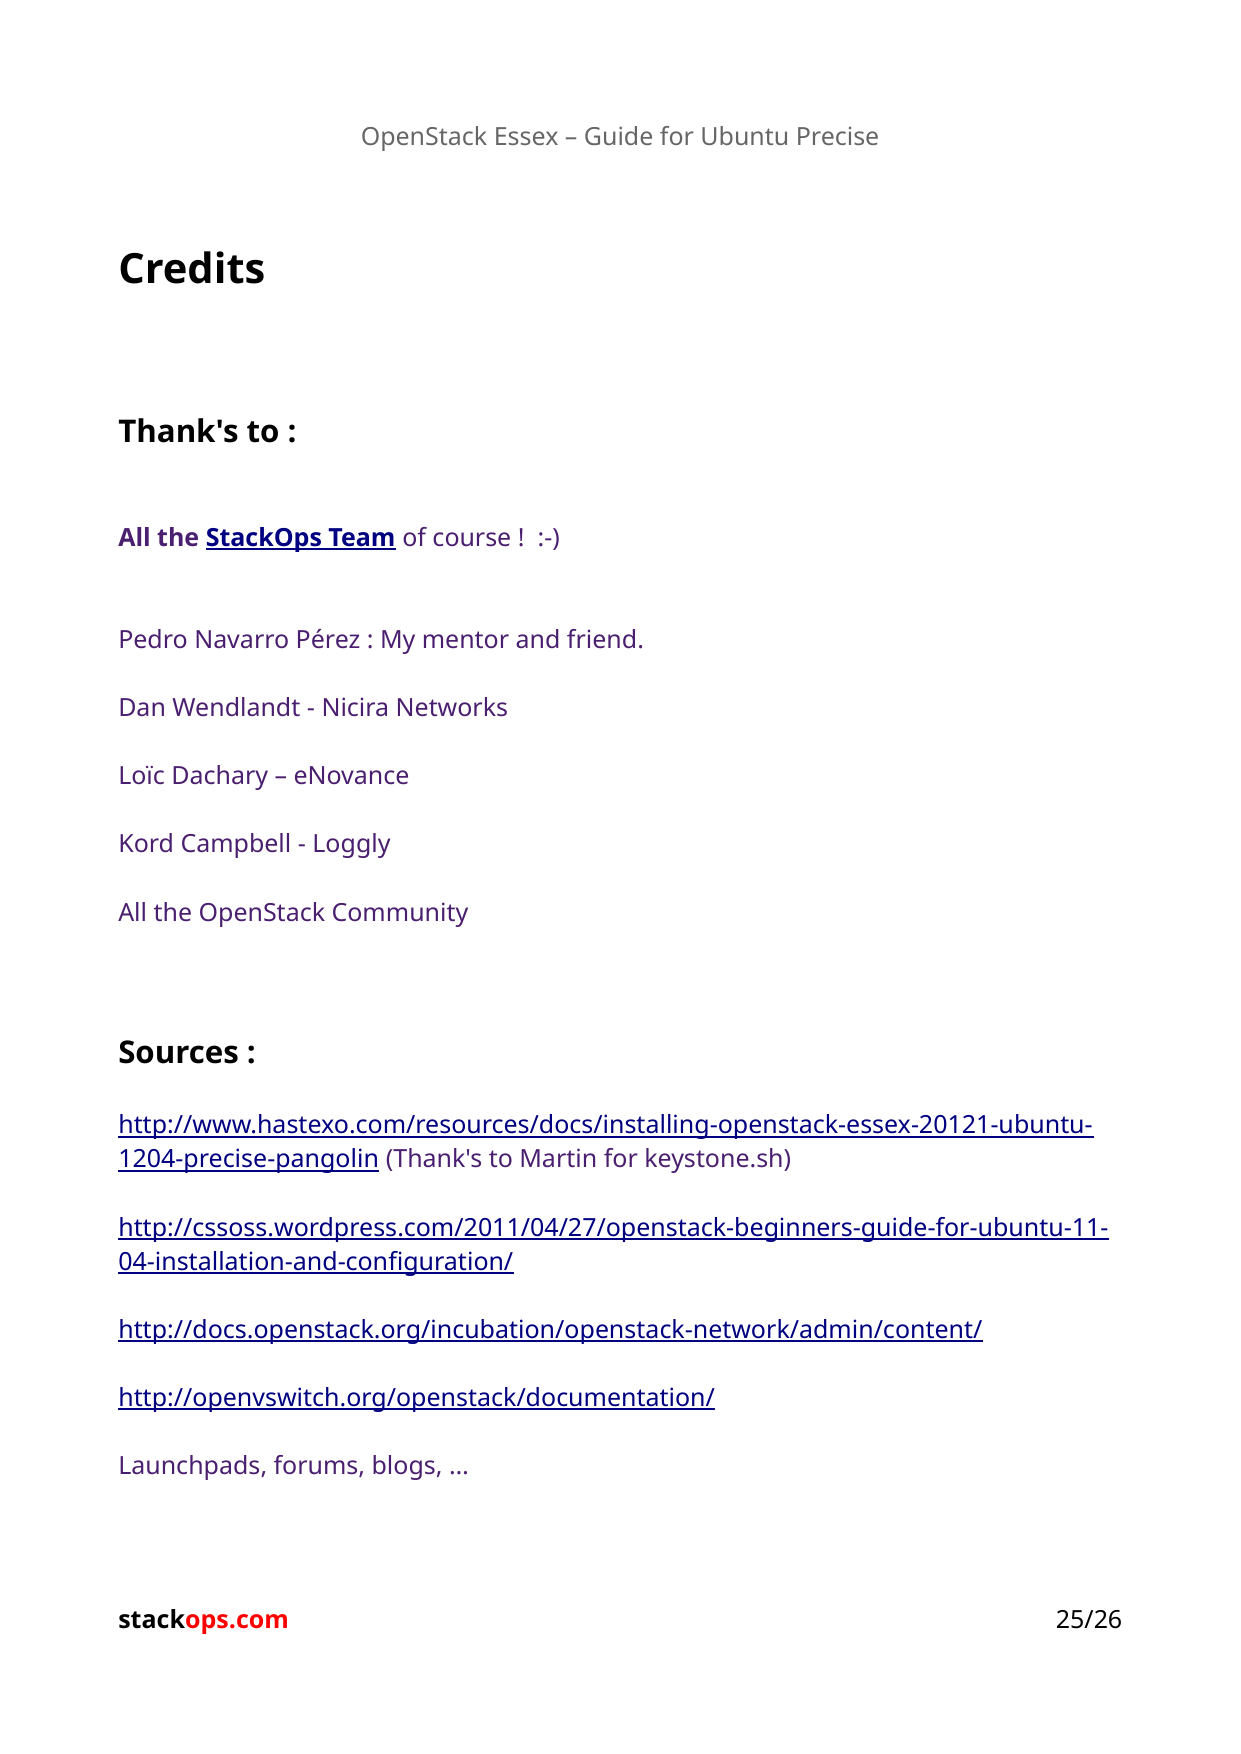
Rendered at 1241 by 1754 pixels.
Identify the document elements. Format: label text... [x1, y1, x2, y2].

text http://www.hastexo.com/resources/docs/installing-openstack-essex-20121-ubuntu-1204-precise-pangolin (Thank's to Martin for keystone.sh) [118, 1107, 1122, 1175]
text Launchpads, forums, blogs, … [118, 1448, 1122, 1482]
text Kord Campbell - Loggly [118, 826, 1122, 860]
text Dan Wendlandt - Nicira Networks [118, 690, 1122, 724]
text http://docs.openstack.org/incubation/openstack-network/admin/content/ [118, 1311, 1122, 1346]
text Credits [118, 238, 1122, 295]
text Pedro Navarro Pérez : My mentor and friend. [118, 622, 1122, 656]
text http://openvswitch.org/openstack/documentation/ [118, 1379, 1122, 1414]
text All the StackOps Team of course ! :-) [118, 519, 1122, 553]
text Thank's to : [118, 409, 1122, 451]
text Sources : [118, 1030, 1122, 1073]
text Loïc Dachary – eNovance [118, 758, 1122, 792]
text All the OpenStack Community [118, 894, 1122, 928]
text http://cssoss.wordpress.com/2011/04/27/openstack-beginners-guide-for-ubuntu-11-04-installation-and-configuration/ [118, 1209, 1122, 1277]
